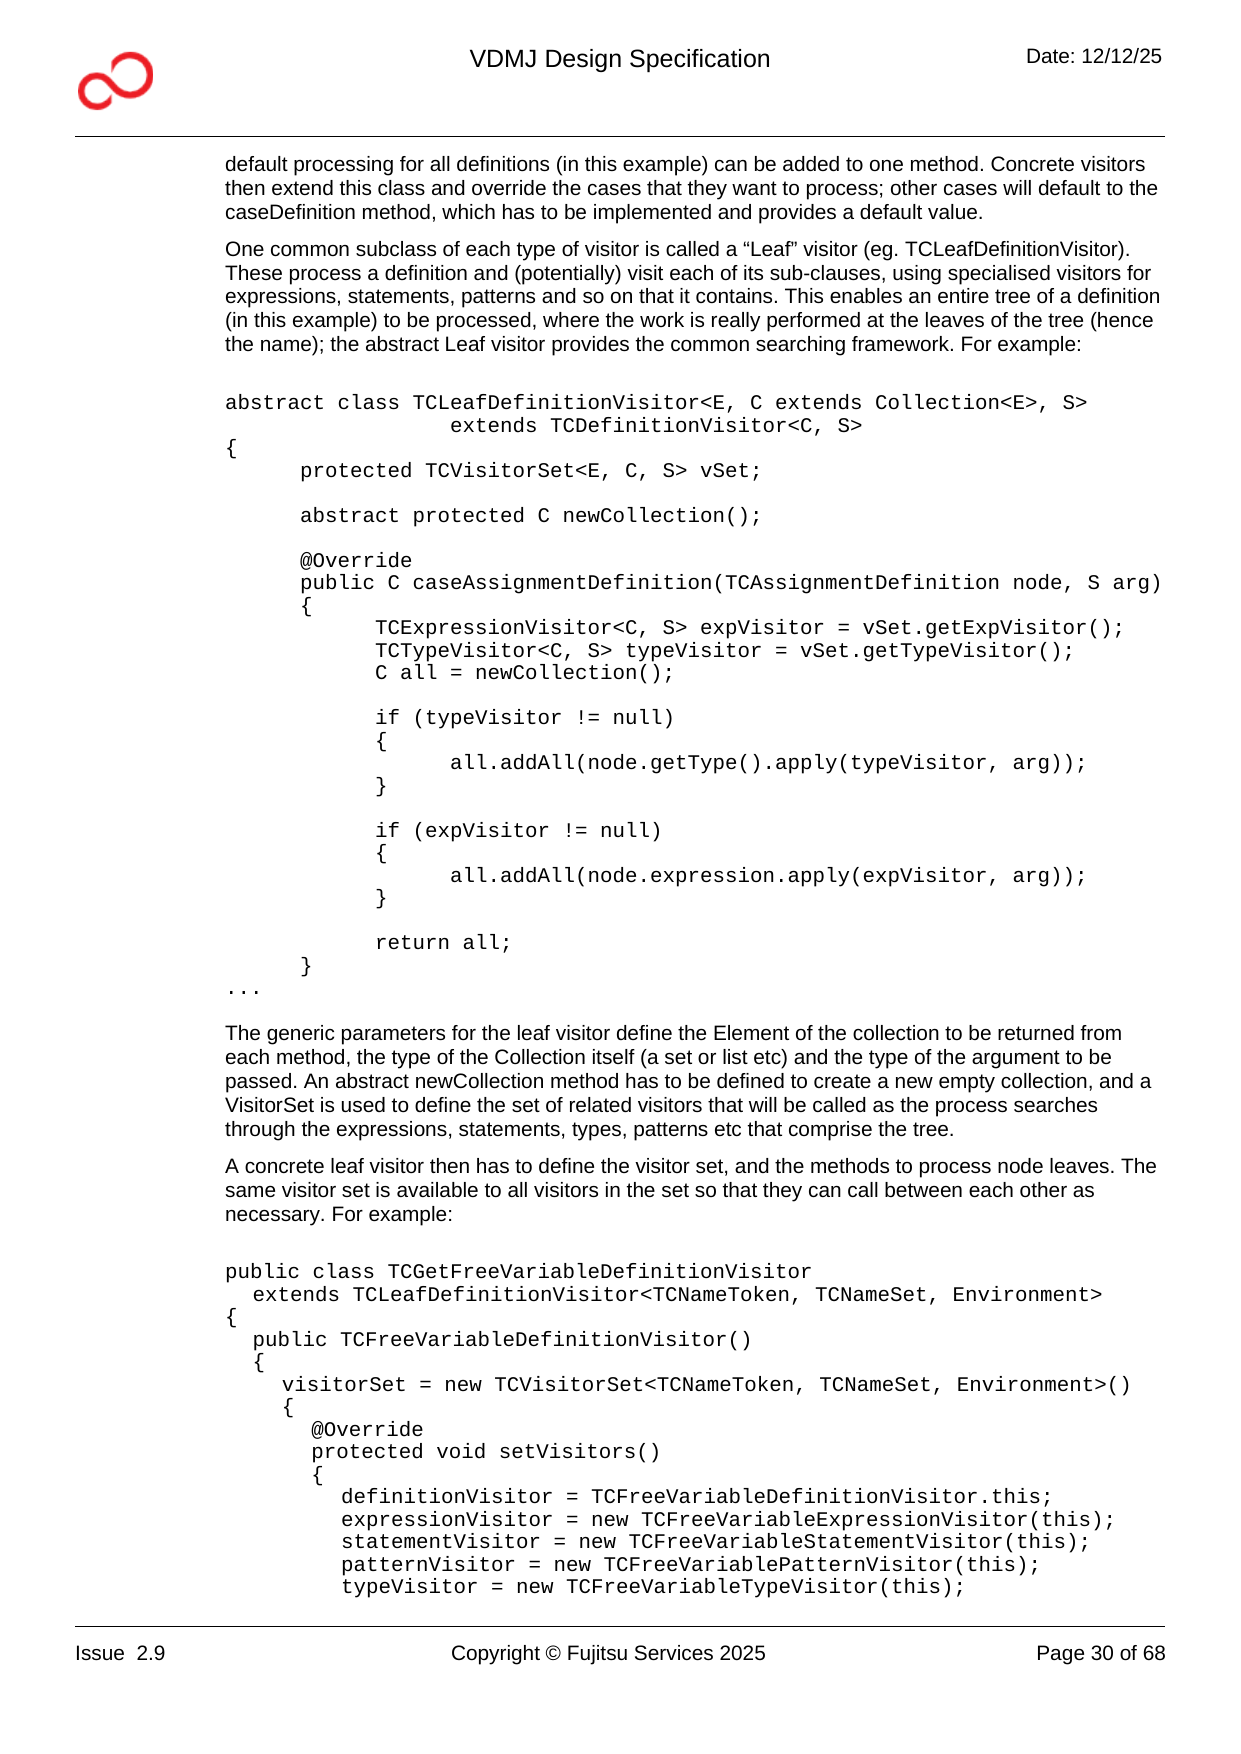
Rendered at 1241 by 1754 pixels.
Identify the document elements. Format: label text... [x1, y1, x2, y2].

text extends TCDefinitionVisitor<C, S> [225, 414, 1165, 437]
text if (typeVisitor != null) [225, 707, 1165, 729]
text all.addAll(node.expression.apply(expVisitor, arg)); [225, 864, 1165, 887]
text { [225, 842, 1165, 864]
text statementVisitor = new TCFreeVariableStatementVisitor(this); [225, 1531, 1165, 1553]
text public C caseAssignmentDefinition(TCAssignmentDefinition node, S arg) [225, 572, 1165, 594]
text } [225, 887, 1165, 909]
text extends TCLeafDefinitionVisitor<TCNameToken, TCNameSet, Environment> [225, 1283, 1165, 1306]
text definitionVisitor = TCFreeVariableDefinitionVisitor.this; [225, 1486, 1165, 1508]
text C all = newCollection(); [225, 662, 1165, 684]
text default processing for all definitions (in this example) can be added to one method. Concrete visitors then extend this class and override the cases that they want to process; other cases will default to the caseDefinition method, which has to be implemented and provides a default value. [225, 152, 1165, 224]
text protected void setVisitors() [225, 1441, 1165, 1463]
text abstract class TCLeafDefinitionVisitor<E, C extends Collection<E>, S> [225, 392, 1165, 414]
text protected TCVisitorSet<E, C, S> vSet; [225, 459, 1165, 482]
text } [225, 774, 1165, 797]
text @Override [225, 549, 1165, 572]
picture [78, 44, 153, 120]
text patternVisitor = new TCFreeVariablePatternVisitor(this); [225, 1553, 1165, 1576]
text { [225, 1306, 1165, 1328]
text TCExpressionVisitor<C, S> expVisitor = vSet.getExpVisitor(); [225, 617, 1165, 639]
text public class TCGetFreeVariableDefinitionVisitor [225, 1261, 1165, 1283]
text { [225, 729, 1165, 752]
text TCTypeVisitor<C, S> typeVisitor = vSet.getTypeVisitor(); [225, 639, 1165, 662]
text return all; [225, 932, 1165, 954]
text { [225, 1396, 1165, 1418]
text } [225, 954, 1165, 977]
text @Override [225, 1418, 1165, 1441]
text all.addAll(node.getType().apply(typeVisitor, arg)); [225, 752, 1165, 774]
text A concrete leaf visitor then has to define the visitor set, and the methods to process node leaves. The same visitor set is available to all visitors in the set so that they can call between each other as necessary. For example: [225, 1154, 1165, 1226]
text One common subclass of each type of visitor is called a “Leaf” visitor (eg. TCLeafDefinitionVisitor). These process a definition and (potentially) visit each of its sub-clauses, using specialised visitors for expressions, statements, patterns and so on that it contains. This enables an entire tree of a definition (in this example) to be processed, where the work is really performed at the leaves of the tree (hence the name); the abstract Leaf visitor provides the common searching framework. For example: [225, 237, 1165, 357]
text visitorSet = new TCVisitorSet<TCNameToken, TCNameSet, Environment>() [225, 1373, 1165, 1396]
text typeVisitor = new TCFreeVariableTypeVisitor(this); [225, 1576, 1165, 1598]
text The generic parameters for the leaf visitor define the Element of the collection to be returned from each method, the type of the Collection itself (a set or list etc) and the type of the argument to be passed. An abstract newCollection method has to be defined to create a new empty collection, and a VisitorSet is used to define the set of related visitors that will be called as the process searches through the expressions, statements, types, patterns etc that comprise the tree. [225, 1022, 1165, 1141]
text abstract protected C newCollection(); [225, 504, 1165, 527]
text { [225, 594, 1165, 617]
text public TCFreeVariableDefinitionVisitor() [225, 1328, 1165, 1351]
text expressionVisitor = new TCFreeVariableExpressionVisitor(this); [225, 1508, 1165, 1531]
text { [225, 1463, 1165, 1486]
text { [225, 1351, 1165, 1373]
text if (expVisitor != null) [225, 819, 1165, 842]
text ... [225, 977, 1165, 999]
text { [225, 437, 1165, 459]
